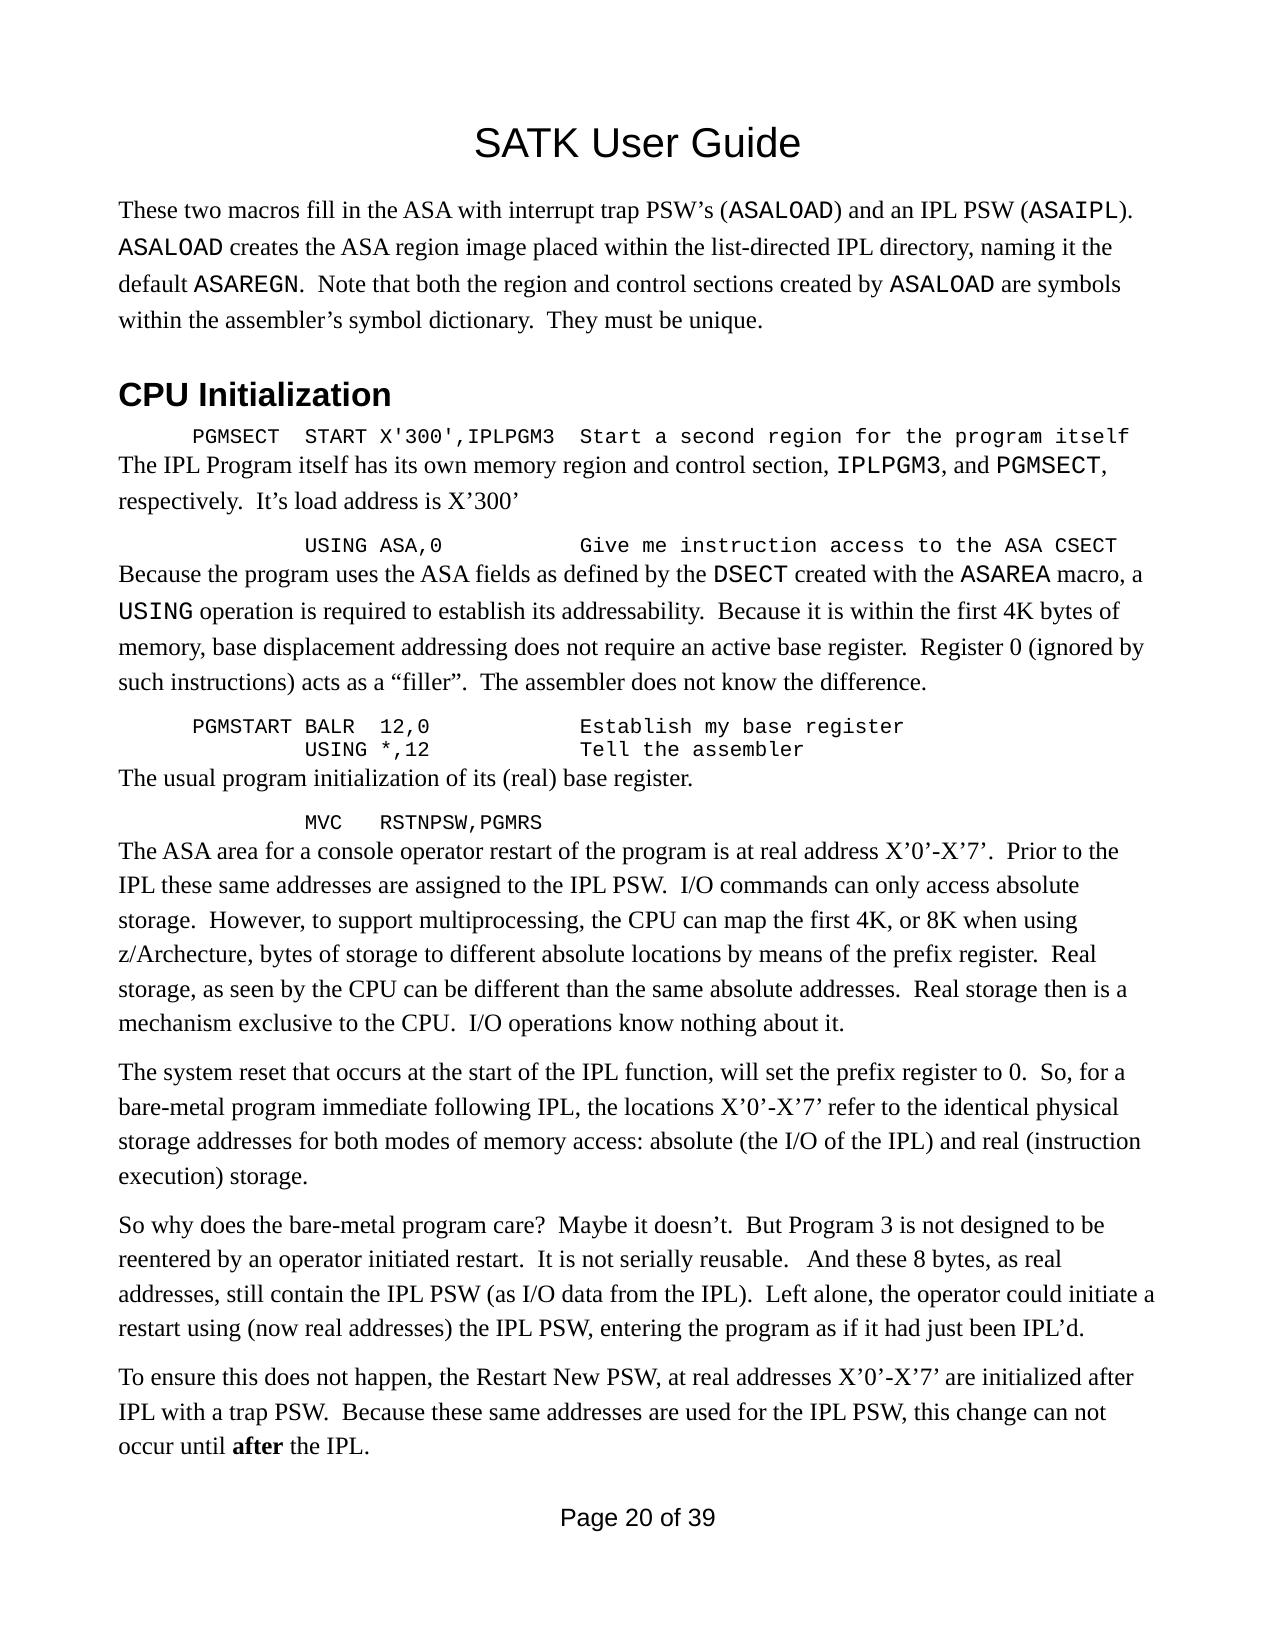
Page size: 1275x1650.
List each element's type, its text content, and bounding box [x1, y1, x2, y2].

text Because the program uses the ASA fields as defined by the DSECT created with the ASAREA macro, a USING operation is required to establish its addressability. Because it is within the first 4K bytes of memory, base displacement addressing does not require an active base register. Register 0 (ignored by such instructions) acts as a “filler”. The assembler does not know the difference. [118, 559, 1157, 696]
text PGMSTART BALR 12,0 Establish my base register [192, 716, 1157, 739]
text The IPL Program itself has its own memory region and control section, IPLPGM3, and PGMSECT, respectively. It’s load address is X’300’ [118, 450, 1157, 515]
text USING *,12 Tell the assembler [192, 739, 1157, 763]
text The system reset that occurs at the start of the IPL function, will set the prefix register to 0. So, for a bare-metal program immediate following IPL, the locations X’0’-X’7’ refer to the identical physical storage addresses for both modes of memory access: absolute (the I/O of the IPL) and real (instruction execution) storage. [118, 1057, 1157, 1189]
text PGMSECT START X'300',IPLPGM3 Start a second region for the program itself [192, 426, 1157, 450]
text MVC RSTNPSW,PGMRS [192, 812, 1157, 836]
text USING ASA,0 Give me instruction access to the ASA CSECT [192, 536, 1157, 559]
subtitle CPU Initialization [118, 375, 1157, 414]
text To ensure this does not happen, the Restart New PSW, at real addresses X’0’-X’7’ are initialized after IPL with a trap PSW. Because these same addresses are used for the IPL PSW, this change can not occur until after the IPL. [118, 1362, 1157, 1460]
text The ASA area for a console operator restart of the program is at real address X’0’-X’7’. Prior to the IPL these same addresses are assigned to the IPL PSW. I/O commands can only access absolute storage. However, to support multiprocessing, the CPU can map the first 4K, or 8K when using z/Archecture, bytes of storage to different absolute locations by means of the prefix register. Real storage, as seen by the CPU can be different than the same absolute addresses. Real storage then is a mechanism exclusive to the CPU. I/O operations know nothing about it. [118, 836, 1157, 1037]
text The usual program initialization of its (real) base register. [118, 763, 1157, 792]
text So why does the bare-metal program care? Maybe it doesn’t. But Program 3 is not designed to be reentered by an operator initiated restart. It is not serially reusable. And these 8 bytes, as real addresses, still contain the IPL PSW (as I/O data from the IPL). Left alone, the operator could initiate a restart using (now real addresses) the IPL PSW, entering the program as if it had just been IPL’d. [118, 1210, 1157, 1342]
text These two macros fill in the ASA with interrupt trap PSW’s (ASALOAD) and an IPL PSW (ASAIPL). ASALOAD creates the ASA region image placed within the list-directed IPL directory, naming it the default ASAREGN. Note that both the region and control sections created by ASALOAD are symbols within the assembler’s symbol dictionary. They must be unique. [118, 196, 1157, 334]
